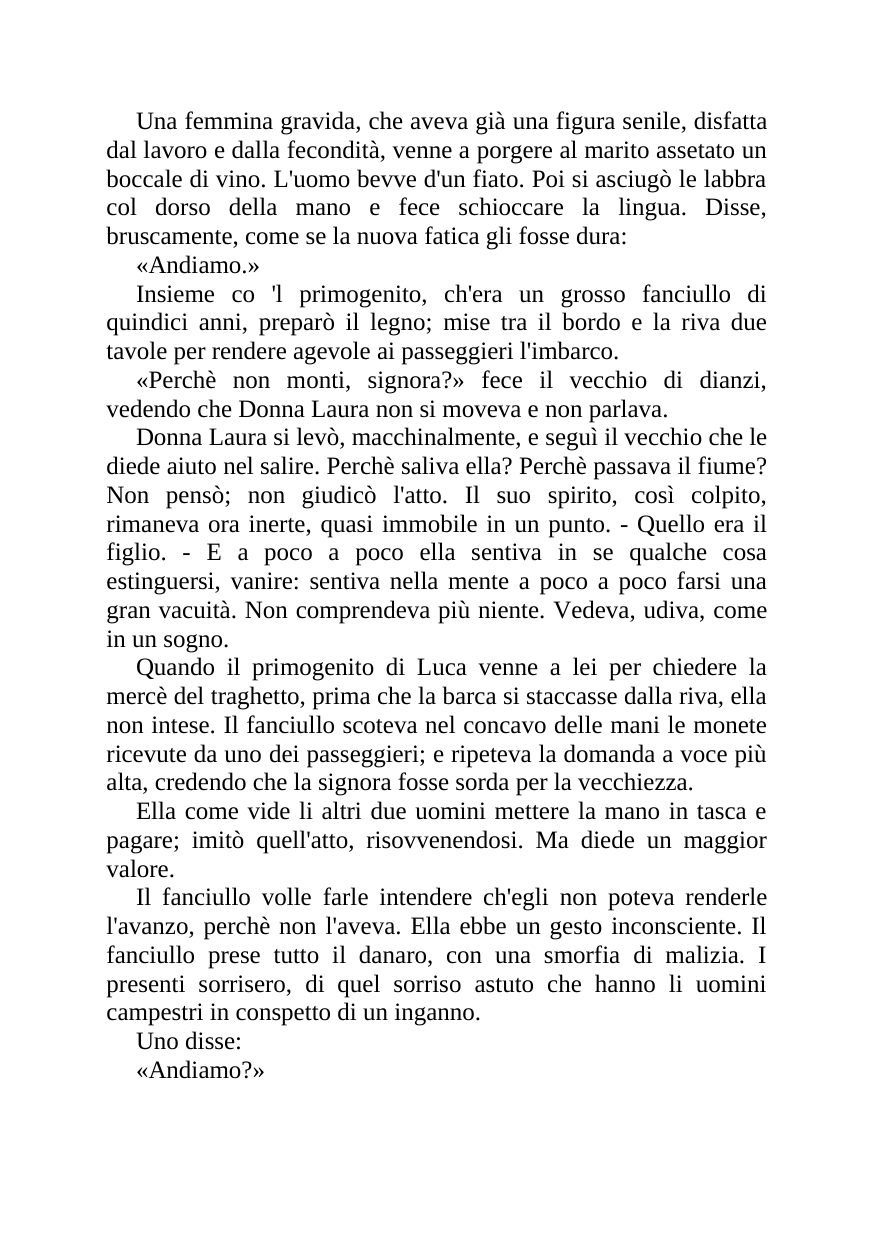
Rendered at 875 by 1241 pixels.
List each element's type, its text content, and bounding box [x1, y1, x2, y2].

text Ella come vide li altri due uomini mettere la mano in tasca e pagare; imitò quell'atto, risovvenendosi. Ma diede un maggior valore. [106, 796, 768, 882]
text Donna Laura si levò, macchinalmente, e seguì il vecchio che le diede aiuto nel salire. Perchè saliva ella? Perchè passava il fiume? Non pensò; non giudicò l'atto. Il suo spirito, così colpito, rimaneva ora inerte, quasi immobile in un punto. - Quello era il figlio. - E a poco a poco ella sentiva in se qualche cosa estinguersi, vanire: sentiva nella mente a poco a poco farsi una gran vacuità. Non comprendeva più niente. Vedeva, udiva, come in un sogno. [106, 422, 768, 652]
text «Andiamo.» [106, 250, 768, 279]
text Uno disse: [106, 1026, 768, 1055]
text Una femmina gravida, che aveva già una figura senile, disfatta dal lavoro e dalla fecondità, venne a porgere al marito assetato un boccale di vino. L'uomo bevve d'un fiato. Poi si asciugò le labbra col dorso della mano e fece schioccare la lingua. Disse, bruscamente, come se la nuova fatica gli fosse dura: [106, 106, 768, 250]
text Il fanciullo volle farle intendere ch'egli non poteva renderle l'avanzo, perchè non l'aveva. Ella ebbe un gesto inconsciente. Il fanciullo prese tutto il danaro, con una smorfia di malizia. I presenti sorrisero, di quel sorriso astuto che hanno li uomini campestri in conspetto di un inganno. [106, 882, 768, 1026]
text «Perchè non monti, signora?» fece il vecchio di dianzi, vedendo che Donna Laura non si moveva e non parlava. [106, 365, 768, 422]
text Quando il primogenito di Luca venne a lei per chiedere la mercè del traghetto, prima che la barca si staccasse dalla riva, ella non intese. Il fanciullo scoteva nel concavo delle mani le monete ricevute da uno dei passeggieri; e ripeteva la domanda a voce più alta, credendo che la signora fosse sorda per la vecchiezza. [106, 652, 768, 796]
text Insieme co 'l primogenito, ch'era un grosso fanciullo di quindici anni, preparò il legno; mise tra il bordo e la riva due tavole per rendere agevole ai passeggieri l'imbarco. [106, 279, 768, 365]
text «Andiamo?» [106, 1055, 768, 1084]
